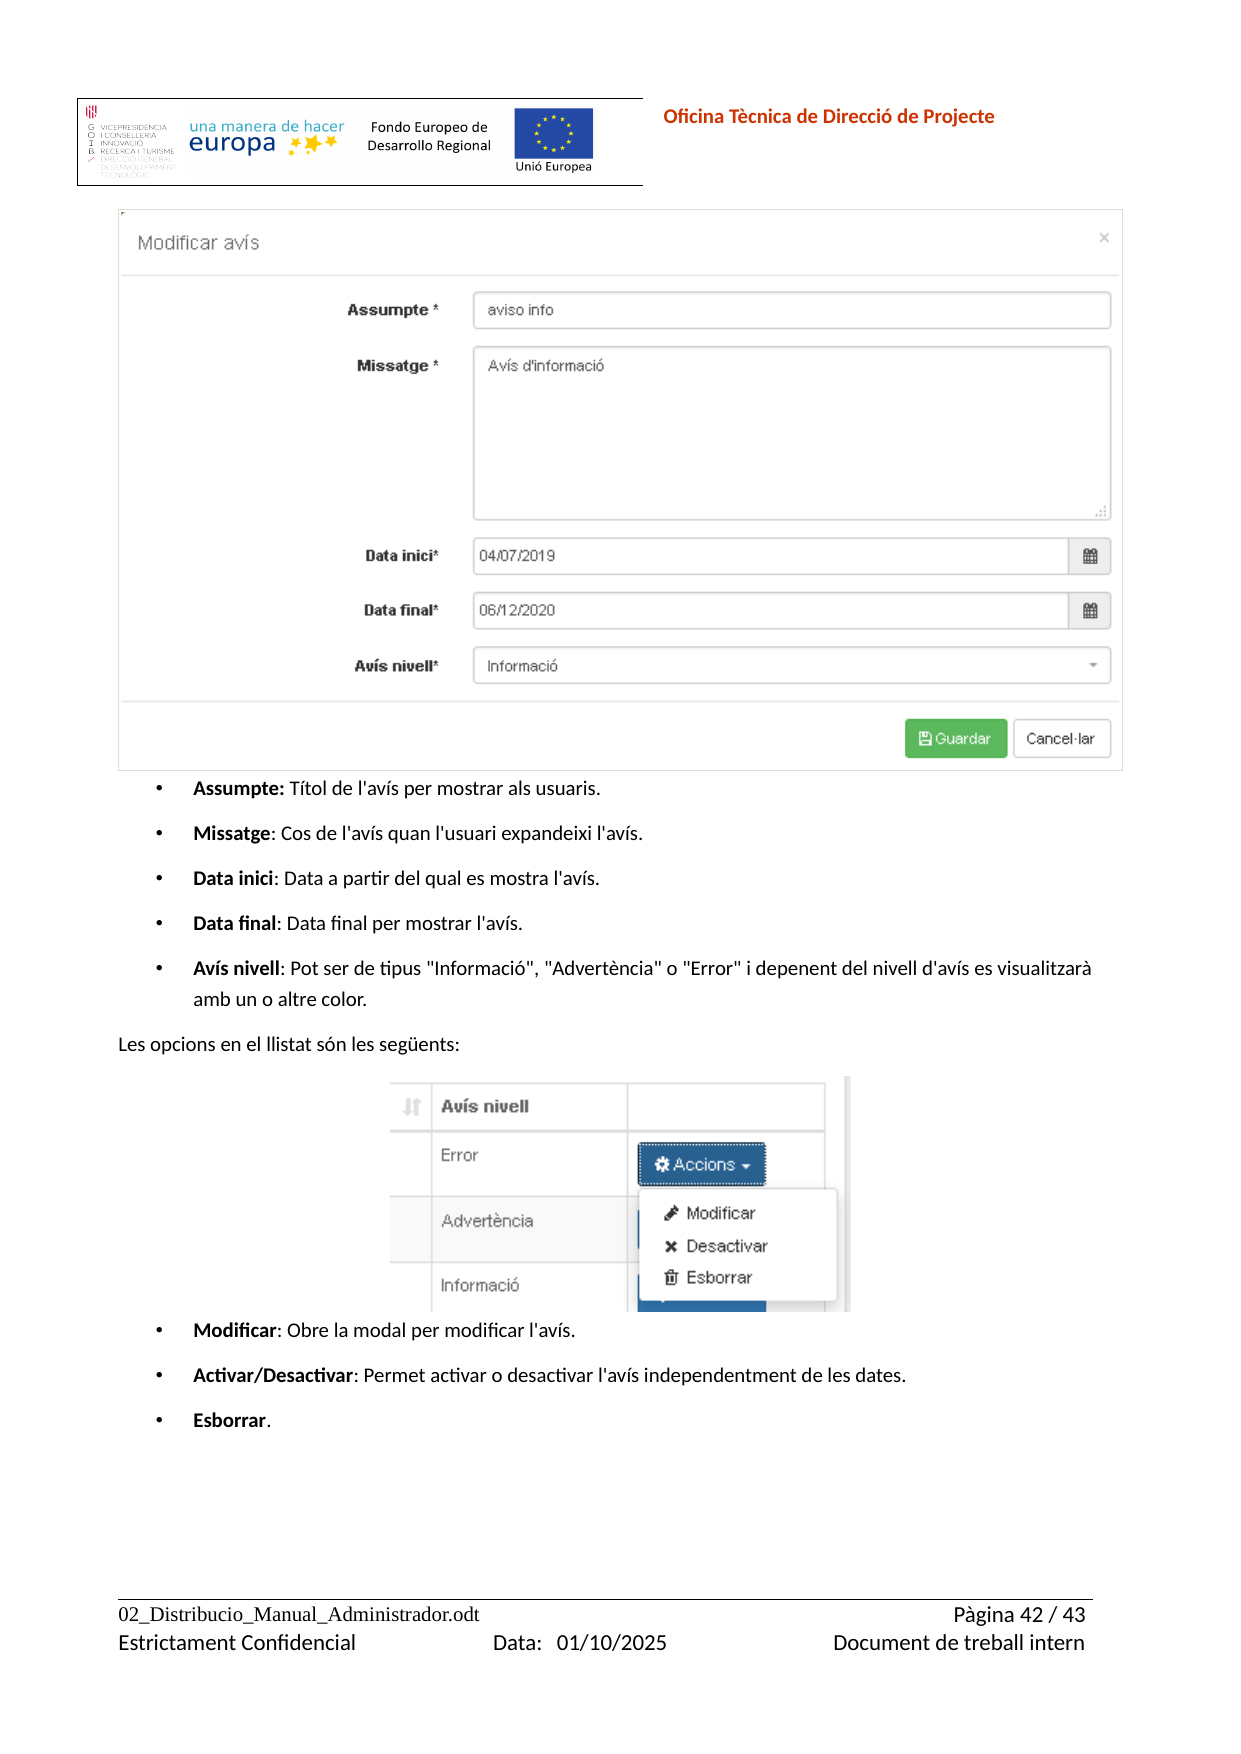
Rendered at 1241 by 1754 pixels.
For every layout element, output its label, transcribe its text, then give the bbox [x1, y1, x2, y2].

list Missatge: Cos de l'avís quan l'usuari expandeixi l'avís. [156, 821, 1122, 846]
list Modificar: Obre la modal per modificar l'avís. [156, 1312, 1122, 1342]
text Les opcions en el llistat són les següents: [118, 1031, 1122, 1056]
picture [82, 103, 181, 180]
list Assumpte: Títol de l'avís per mostrar als usuaris. [156, 771, 1122, 801]
list Esborrar. [156, 1407, 1122, 1432]
picture [121, 212, 1119, 768]
list Data inici: Data a partir del qual es mostra l'avís. [156, 866, 1122, 891]
list [119, 210, 1122, 770]
list Data final: Data final per mostrar l'avís. [156, 911, 1122, 936]
picture [187, 103, 599, 180]
list Activar/Desactivar: Permet activar o desactivar l'avís independentment de les dates. [156, 1362, 1122, 1387]
list Avís nivell: Pot ser de tipus "Informació", "Advertència" o "Error" i depenent del nivell d'avís es visualitzarà amb un o altre color. [156, 956, 1122, 1011]
picture [389, 1076, 851, 1312]
